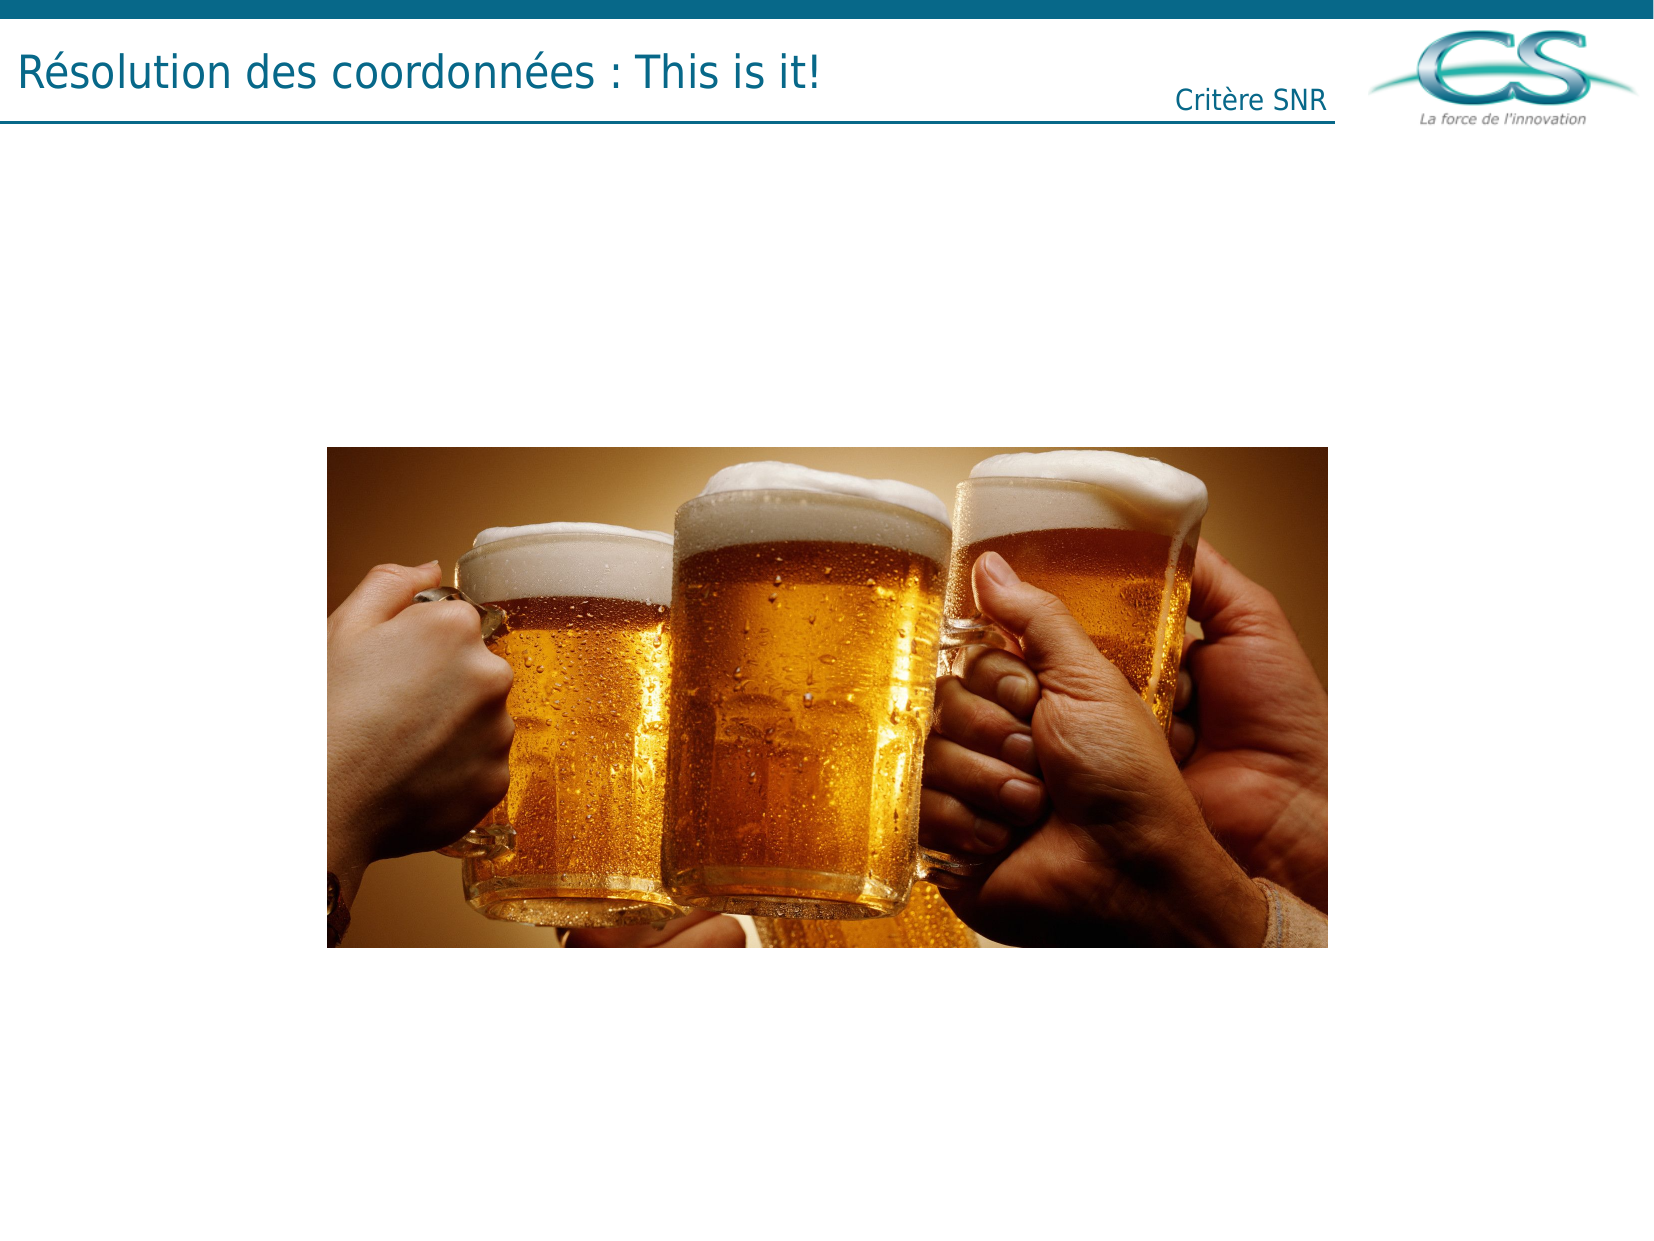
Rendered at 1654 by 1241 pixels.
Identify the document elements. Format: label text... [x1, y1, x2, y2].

title Résolution des coordonnées : This is it! [17, 46, 1368, 106]
picture [327, 447, 1328, 948]
picture [1368, 28, 1642, 128]
text_box Critère SNR [1163, 71, 1347, 142]
